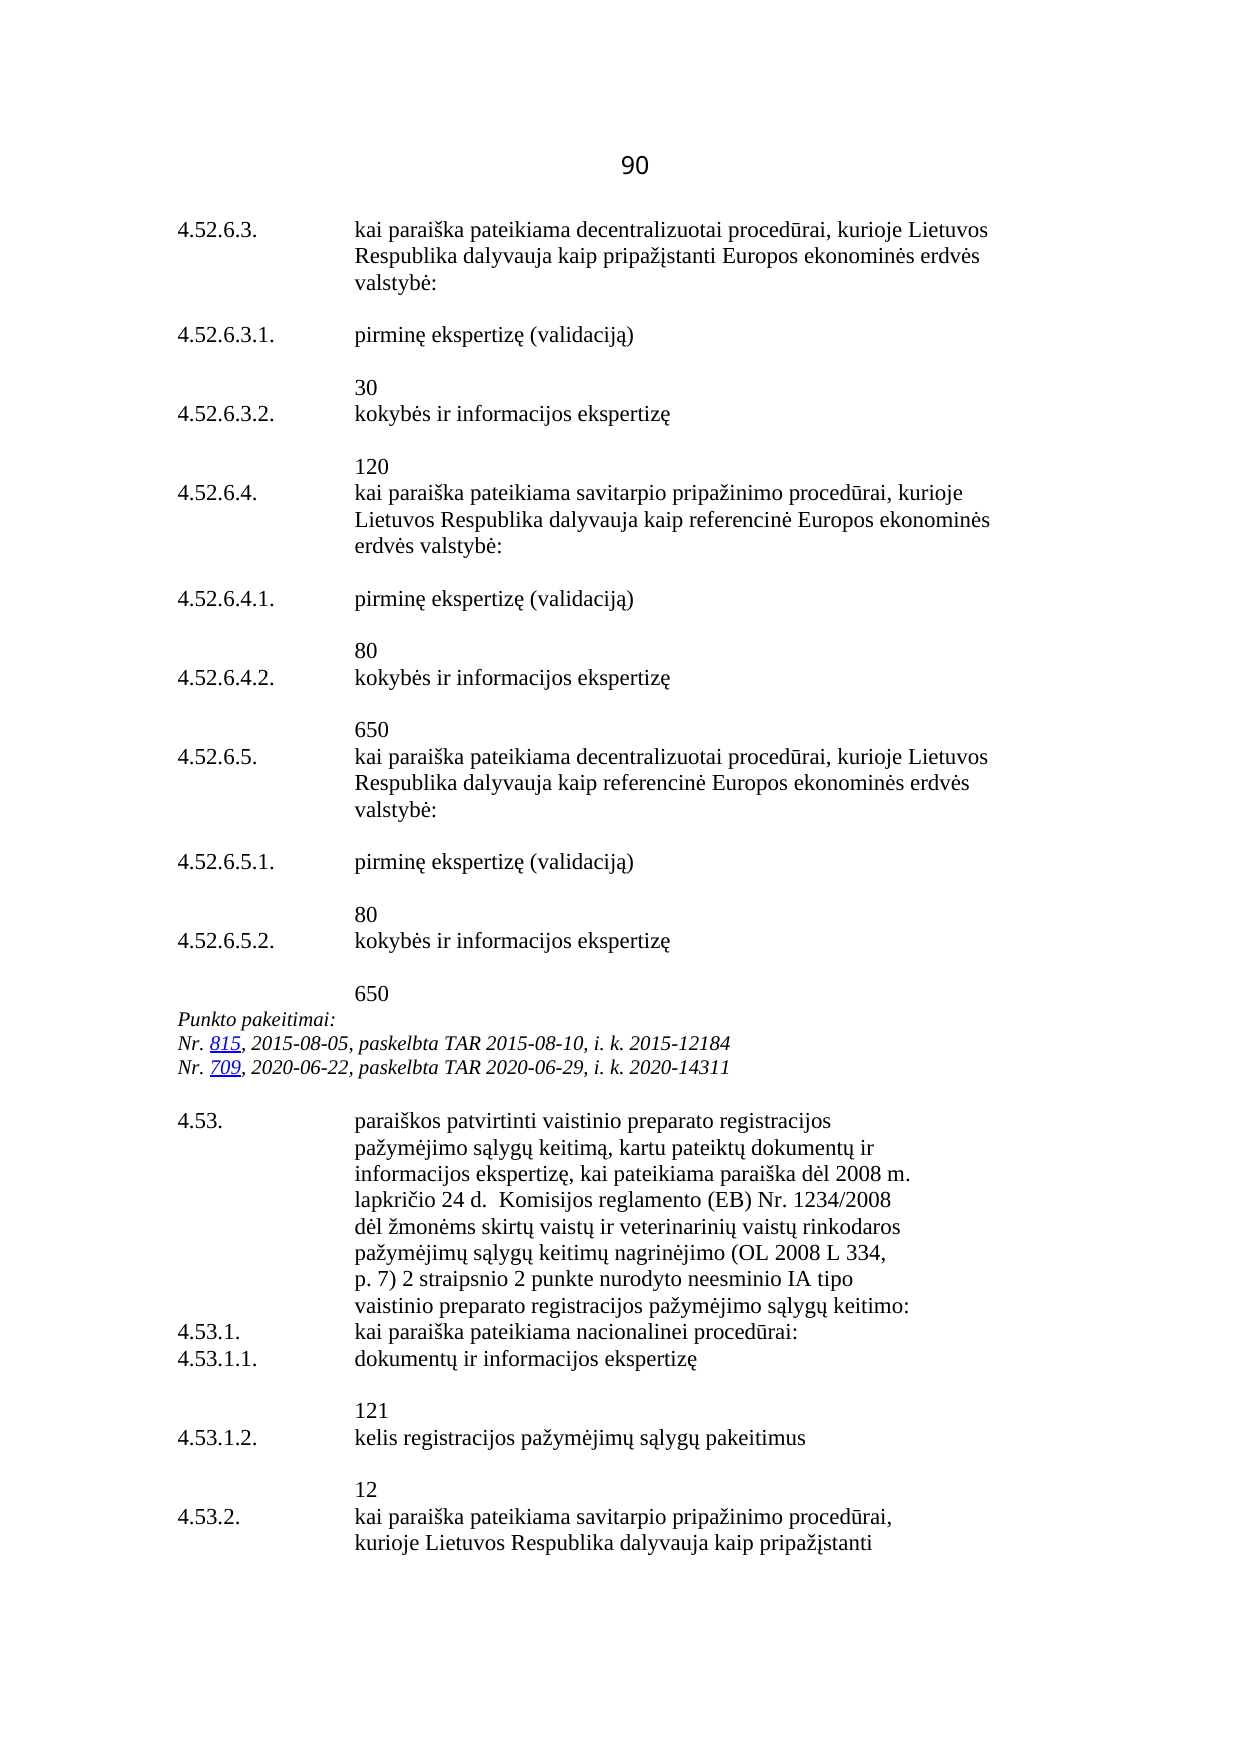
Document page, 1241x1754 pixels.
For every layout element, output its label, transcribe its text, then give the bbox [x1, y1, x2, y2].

text 4.53.1.2. kelis registracijos pažymėjimų sąlygų pakeitimus 12 [177, 1424, 945, 1503]
text 4.52.6.3. kai paraiška pateikiama decentralizuotai procedūrai, kurioje Lietuvos Respublika dalyvauja kaip pripažįstanti Europos ekonominės erdvės valstybė: [177, 216, 1004, 321]
text pažymėjimo sąlygų keitimą, kartu pateiktų dokumentų ir [354, 1134, 945, 1160]
text 4.53.2. kai paraiška pateikiama savitarpio pripažinimo procedūrai, [177, 1503, 945, 1529]
text 4.52.6.3.2. kokybės ir informacijos ekspertizę 120 [177, 400, 1004, 479]
text 4.53.1. kai paraiška pateikiama nacionalinei procedūrai: [177, 1318, 945, 1344]
text informacijos ekspertizę, kai pateikiama paraiška dėl 2008 m. [354, 1160, 945, 1186]
text 4.53. paraiškos patvirtinti vaistinio preparato registracijos [177, 1107, 945, 1134]
text vaistinio preparato registracijos pažymėjimo sąlygų keitimo: [354, 1292, 945, 1318]
text pažymėjimų sąlygų keitimų nagrinėjimo (OL 2008 L 334, [354, 1239, 945, 1266]
text Nr. 815, 2015-08-05, paskelbta TAR 2015-08-10, i. k. 2015-12184 [177, 1031, 1092, 1054]
text 4.52.6.4. kai paraiška pateikiama savitarpio pripažinimo procedūrai, kurioje Lietuvos Respublika dalyvauja kaip referencinė Europos ekonominės erdvės valstybė: [177, 479, 1004, 585]
text Punkto pakeitimai: [177, 1006, 1092, 1031]
text 4.52.6.3.1. pirminę ekspertizę (validaciją) 30 [177, 321, 1004, 400]
text kurioje Lietuvos Respublika dalyvauja kaip pripažįstanti [354, 1529, 945, 1555]
text 4.52.6.5.1. pirminę ekspertizę (validaciją) 80 [177, 848, 1004, 927]
text 4.53.1.1. dokumentų ir informacijos ekspertizę 121 [177, 1344, 945, 1424]
text Nr. 709, 2020-06-22, paskelbta TAR 2020-06-29, i. k. 2020-14311 [177, 1054, 1092, 1079]
text dėl žmonėms skirtų vaistų ir veterinarinių vaistų rinkodaros [354, 1213, 945, 1239]
text 4.52.6.4.1. pirminę ekspertizę (validaciją) 80 [177, 585, 1004, 664]
text 4.52.6.5.2. kokybės ir informacijos ekspertizę 650 [177, 927, 1004, 1006]
text p. 7) 2 straipsnio 2 punkte nurodyto neesminio IA tipo [354, 1266, 945, 1292]
text lapkričio 24 d. Komisijos reglamento (EB) Nr. 1234/2008 [354, 1186, 945, 1213]
text 4.52.6.4.2. kokybės ir informacijos ekspertizę 650 [177, 664, 1004, 743]
text 4.52.6.5. kai paraiška pateikiama decentralizuotai procedūrai, kurioje Lietuvos Respublika dalyvauja kaip referencinė Europos ekonominės erdvės valstybė: [177, 743, 1004, 848]
